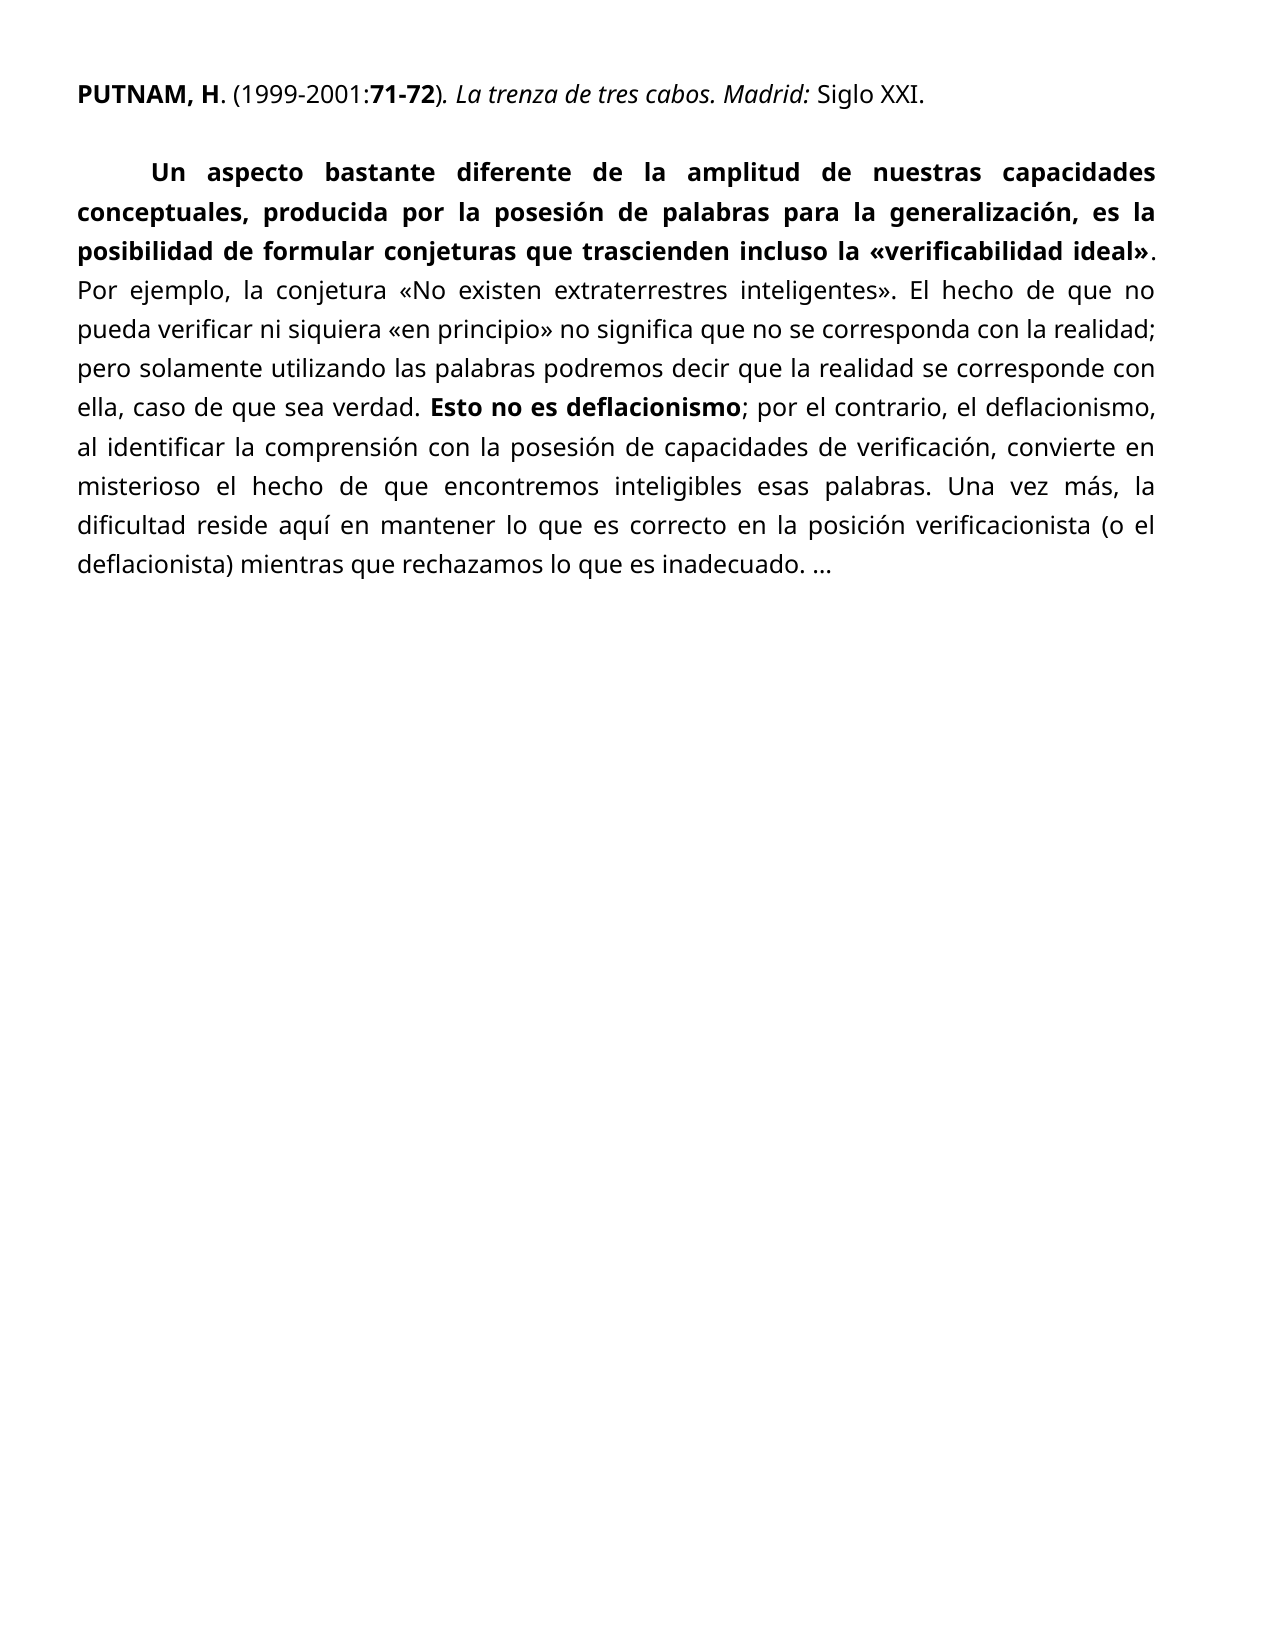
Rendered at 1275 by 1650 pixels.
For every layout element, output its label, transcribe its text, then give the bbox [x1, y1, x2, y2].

text Un aspecto bastante diferente de la amplitud de nuestras capacidades conceptuales, producida por la posesión de palabras para la generalización, es la posibilidad de formular conjeturas que trascienden incluso la «verificabilidad ideal». Por ejemplo, la conjetura «No existen extraterrestres inteligentes». El hecho de que no pueda verificar ni siquiera «en principio» no significa que no se corresponda con la realidad; pero solamente utilizando las palabras podremos decir que la realidad se corresponde con ella, caso de que sea verdad. Esto no es deflacionismo; por el contrario, el deflacionismo, al identificar la comprensión con la posesión de capacidades de verificación, convierte en misterioso el hecho de que encontremos inteligibles esas palabras. Una vez más, la dificultad reside aquí en mantener lo que es correcto en la posición verificacionista (o el deflacionista) mientras que rechazamos lo que es inadecuado. … [77, 155, 1157, 581]
text PUTNAM, H. (1999-2001:71-72). La trenza de tres cabos. Madrid: Siglo XXI. [77, 77, 1157, 111]
